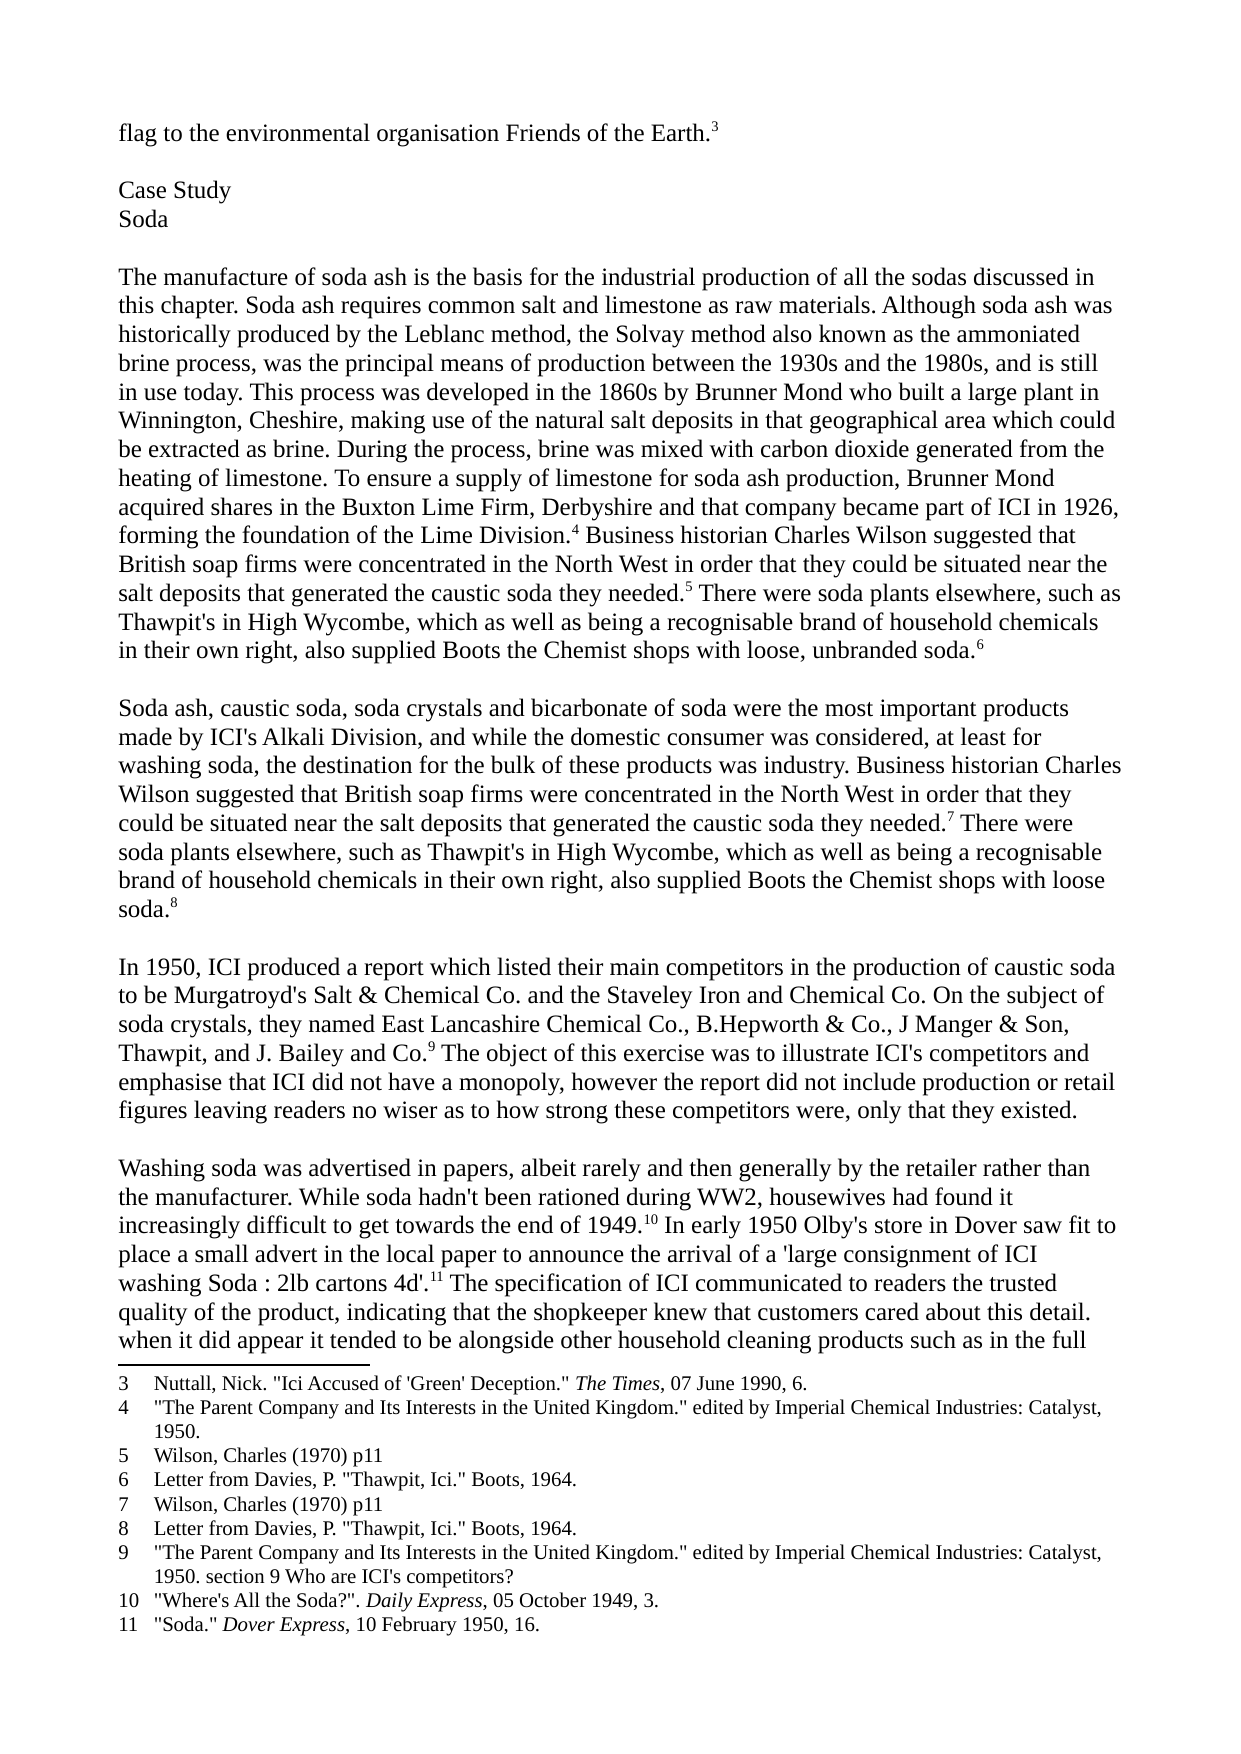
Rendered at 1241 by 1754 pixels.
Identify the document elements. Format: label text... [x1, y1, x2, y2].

text Wilson, Charles (1970) p11 [118, 1491, 1122, 1516]
text "Where's All the Soda?". Daily Express, 05 October 1949, 3. [118, 1588, 1122, 1612]
text Wilson, Charles (1970) p11 [118, 1443, 1122, 1467]
text In 1950, ICI produced a report which listed their main competitors in the production of caustic soda to be Murgatroyd's Salt & Chemical Co. and the Staveley Iron and Chemical Co. On the subject of soda crystals, they named East Lancashire Chemical Co., B.Hepworth & Co., J Manger & Son, Thawpit, and J. Bailey and Co. The object of this exercise was to illustrate ICI's competitors and emphasise that ICI did not have a monopoly, however the report did not include production or retail figures leaving readers no wiser as to how strong these competitors were, only that they existed. [118, 952, 1122, 1124]
text Washing soda was advertised in papers, albeit rarely and then generally by the retailer rather than the manufacturer. While soda hadn't been rationed during WW2, housewives had found it increasingly difficult to get towards the end of 1949. In early 1950 Olby's store in Dover saw fit to place a small advert in the local paper to announce the arrival of a 'large consignment of ICI washing Soda : 2lb cartons 4d'. The specification of ICI communicated to readers the trusted quality of the product, indicating that the shopkeeper knew that customers cared about this detail. when it did appear it tended to be alongside other household cleaning products such as in the full [118, 1153, 1122, 1354]
text The manufacture of soda ash is the basis for the industrial production of all the sodas discussed in this chapter. Soda ash requires common salt and limestone as raw materials. Although soda ash was historically produced by the Leblanc method, the Solvay method also known as the ammoniated brine process, was the principal means of production between the 1930s and the 1980s, and is still in use today. This process was developed in the 1860s by Brunner Mond who built a large plant in Winnington, Cheshire, making use of the natural salt deposits in that geographical area which could be extracted as brine. During the process, brine was mixed with carbon dioxide generated from the heating of limestone. To ensure a supply of limestone for soda ash production, Brunner Mond acquired shares in the Buxton Lime Firm, Derbyshire and that company became part of ICI in 1926, forming the foundation of the Lime Division. Business historian Charles Wilson suggested that British soap firms were concentrated in the North West in order that they could be situated near the salt deposits that generated the caustic soda they needed. There were soda plants elsewhere, such as Thawpit's in High Wycombe, which as well as being a recognisable brand of household chemicals in their own right, also supplied Boots the Chemist shops with loose, unbranded soda. [118, 262, 1122, 664]
text Case Study [118, 176, 1122, 204]
text "Soda." Dover Express, 10 February 1950, 16. [118, 1612, 1122, 1636]
text Letter from Davies, P. "Thawpit, Ici." Boots, 1964. [118, 1467, 1122, 1491]
text "The Parent Company and Its Interests in the United Kingdom." edited by Imperial Chemical Industries: Catalyst, 1950. section 9 Who are ICI's competitors? [118, 1539, 1122, 1588]
text Letter from Davies, P. "Thawpit, Ici." Boots, 1964. [118, 1516, 1122, 1539]
text "The Parent Company and Its Interests in the United Kingdom." edited by Imperial Chemical Industries: Catalyst, 1950. [118, 1395, 1122, 1443]
text flag to the environmental organisation Friends of the Earth. [118, 118, 1122, 147]
text Soda ash, caustic soda, soda crystals and bicarbonate of soda were the most important products made by ICI's Alkali Division, and while the domestic consumer was considered, at least for washing soda, the destination for the bulk of these products was industry. Business historian Charles Wilson suggested that British soap firms were concentrated in the North West in order that they could be situated near the salt deposits that generated the caustic soda they needed. There were soda plants elsewhere, such as Thawpit's in High Wycombe, which as well as being a recognisable brand of household chemicals in their own right, also supplied Boots the Chemist shops with loose soda. [118, 693, 1122, 923]
text Nuttall, Nick. "Ici Accused of 'Green' Deception." The Times, 07 June 1990, 6. [118, 1371, 1122, 1395]
text Soda [118, 204, 1122, 233]
